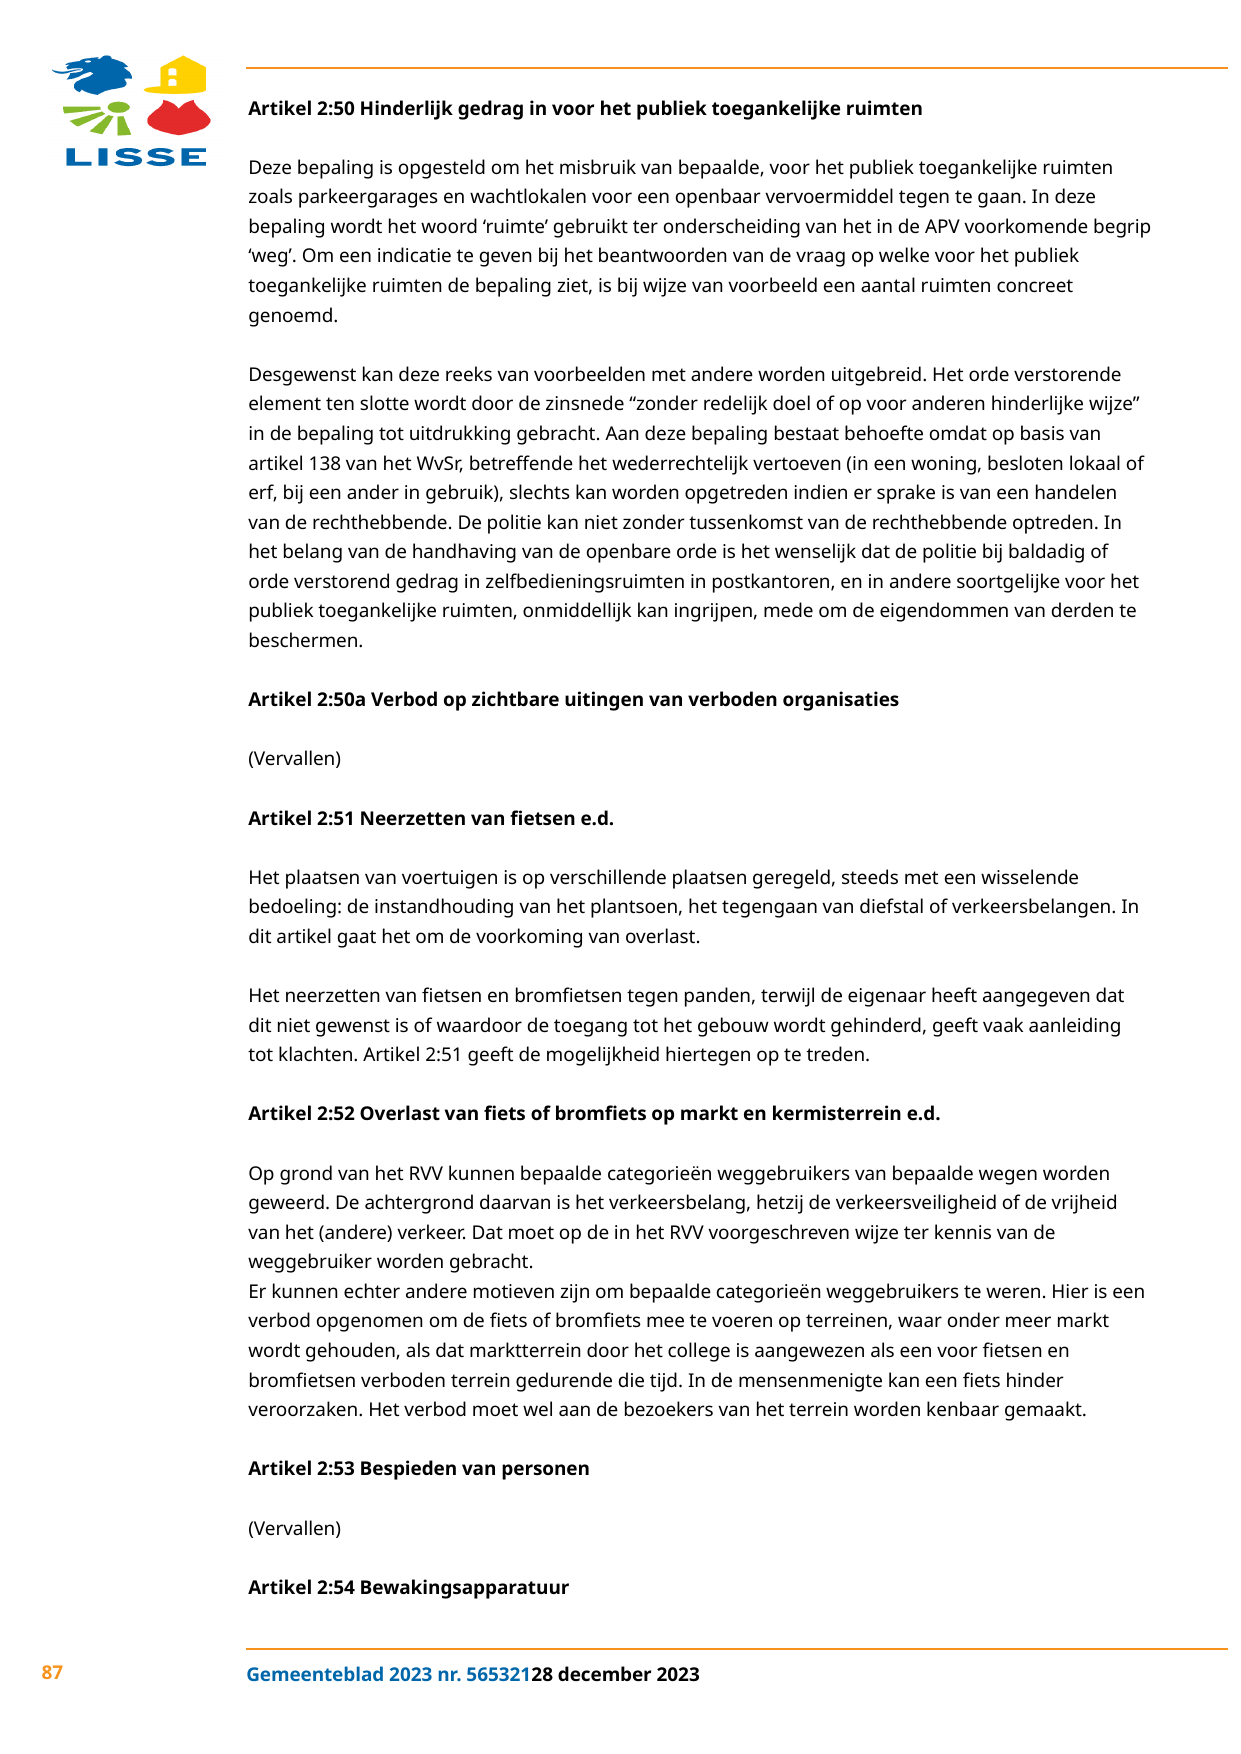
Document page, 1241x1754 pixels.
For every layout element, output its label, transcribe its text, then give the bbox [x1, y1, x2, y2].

picture [41, 47, 231, 172]
text Het plaatsen van voertuigen is op verschillende plaatsen geregeld, steeds met een wisselende bedoeling: de instandhouding van het plantsoen, het tegengaan van diefstal of verkeersbelangen. In dit artikel gaat het om de voorkoming van overlast. [248, 864, 1152, 949]
text (Vervallen) [248, 1515, 1152, 1541]
text Artikel 2:53 Bespieden van personen [248, 1456, 1152, 1481]
text Artikel 2:52 Overlast van fiets of bromfiets op markt en kermisterrein e.d. [248, 1101, 1152, 1126]
text Desgewenst kan deze reeks van voorbeelden met andere worden uitgebreid. Het orde verstorende element ten slotte wordt door de zinsnede “zonder redelijk doel of op voor anderen hinderlijke wijze” in de bepaling tot uitdrukking gebracht. Aan deze bepaling bestaat behoefte omdat op basis van artikel 138 van het WvSr, betreffende het wederrechtelijk vertoeven (in een woning, besloten lokaal of erf, bij een ander in gebruik), slechts kan worden opgetreden indien er sprake is van een handelen van de rechthebbende. De politie kan niet zonder tussenkomst van de rechthebbende optreden. In het belang van de handhaving van de openbare orde is het wenselijk dat de politie bij baldadig of orde verstorend gedrag in zelfbedieningsruimten in postkantoren, en in andere soortgelijke voor het publiek toegankelijke ruimten, onmiddellijk kan ingrijpen, mede om de eigendommen van derden te beschermen. [248, 361, 1152, 653]
text Artikel 2:54 Bewakingsapparatuur [248, 1574, 1152, 1600]
text Deze bepaling is opgesteld om het misbruik van bepaalde, voor het publiek toegankelijke ruimten zoals parkeergarages en wachtlokalen voor een openbaar vervoermiddel tegen te gaan. In deze bepaling wordt het woord ‘ruimte’ gebruikt ter onderscheiding van het in de APV voorkomende begrip ‘weg’. Om een indicatie te geven bij het beantwoorden van de vraag op welke voor het publiek toegankelijke ruimten de bepaling ziet, is bij wijze van voorbeeld een aantal ruimten concreet genoemd. [248, 154, 1152, 328]
text Op grond van het RVV kunnen bepaalde categorieën weggebruikers van bepaalde wegen worden geweerd. De achtergrond daarvan is het verkeersbelang, hetzij de verkeersveiligheid of de vrijheid van het (andere) verkeer. Dat moet op de in het RVV voorgeschreven wijze ter kennis van de weggebruiker worden gebracht. [248, 1160, 1152, 1274]
text Artikel 2:51 Neerzetten van fietsen e.d. [248, 805, 1152, 831]
text Het neerzetten van fietsen en bromfietsen tegen panden, terwijl de eigenaar heeft aangegeven dat dit niet gewenst is of waardoor de toegang tot het gebouw wordt gehinderd, geeft vaak aanleiding tot klachten. Artikel 2:51 geeft de mogelijkheid hiertegen op te treden. [248, 982, 1152, 1067]
text Artikel 2:50a Verbod op zichtbare uitingen van verboden organisaties [248, 686, 1152, 712]
text (Vervallen) [248, 746, 1152, 771]
text Er kunnen echter andere motieven zijn om bepaalde categorieën weggebruikers te weren. Hier is een verbod opgenomen om de fiets of bromfiets mee te voeren op terreinen, waar onder meer markt wordt gehouden, als dat marktterrein door het college is aangewezen als een voor fietsen en bromfietsen verboden terrein gedurende die tijd. In de mensenmenigte kan een fiets hinder veroorzaken. Het verbod moet wel aan de bezoekers van het terrein worden kenbaar gemaakt. [248, 1278, 1152, 1422]
text Artikel 2:50 Hinderlijk gedrag in voor het publiek toegankelijke ruimten [248, 95, 1152, 121]
